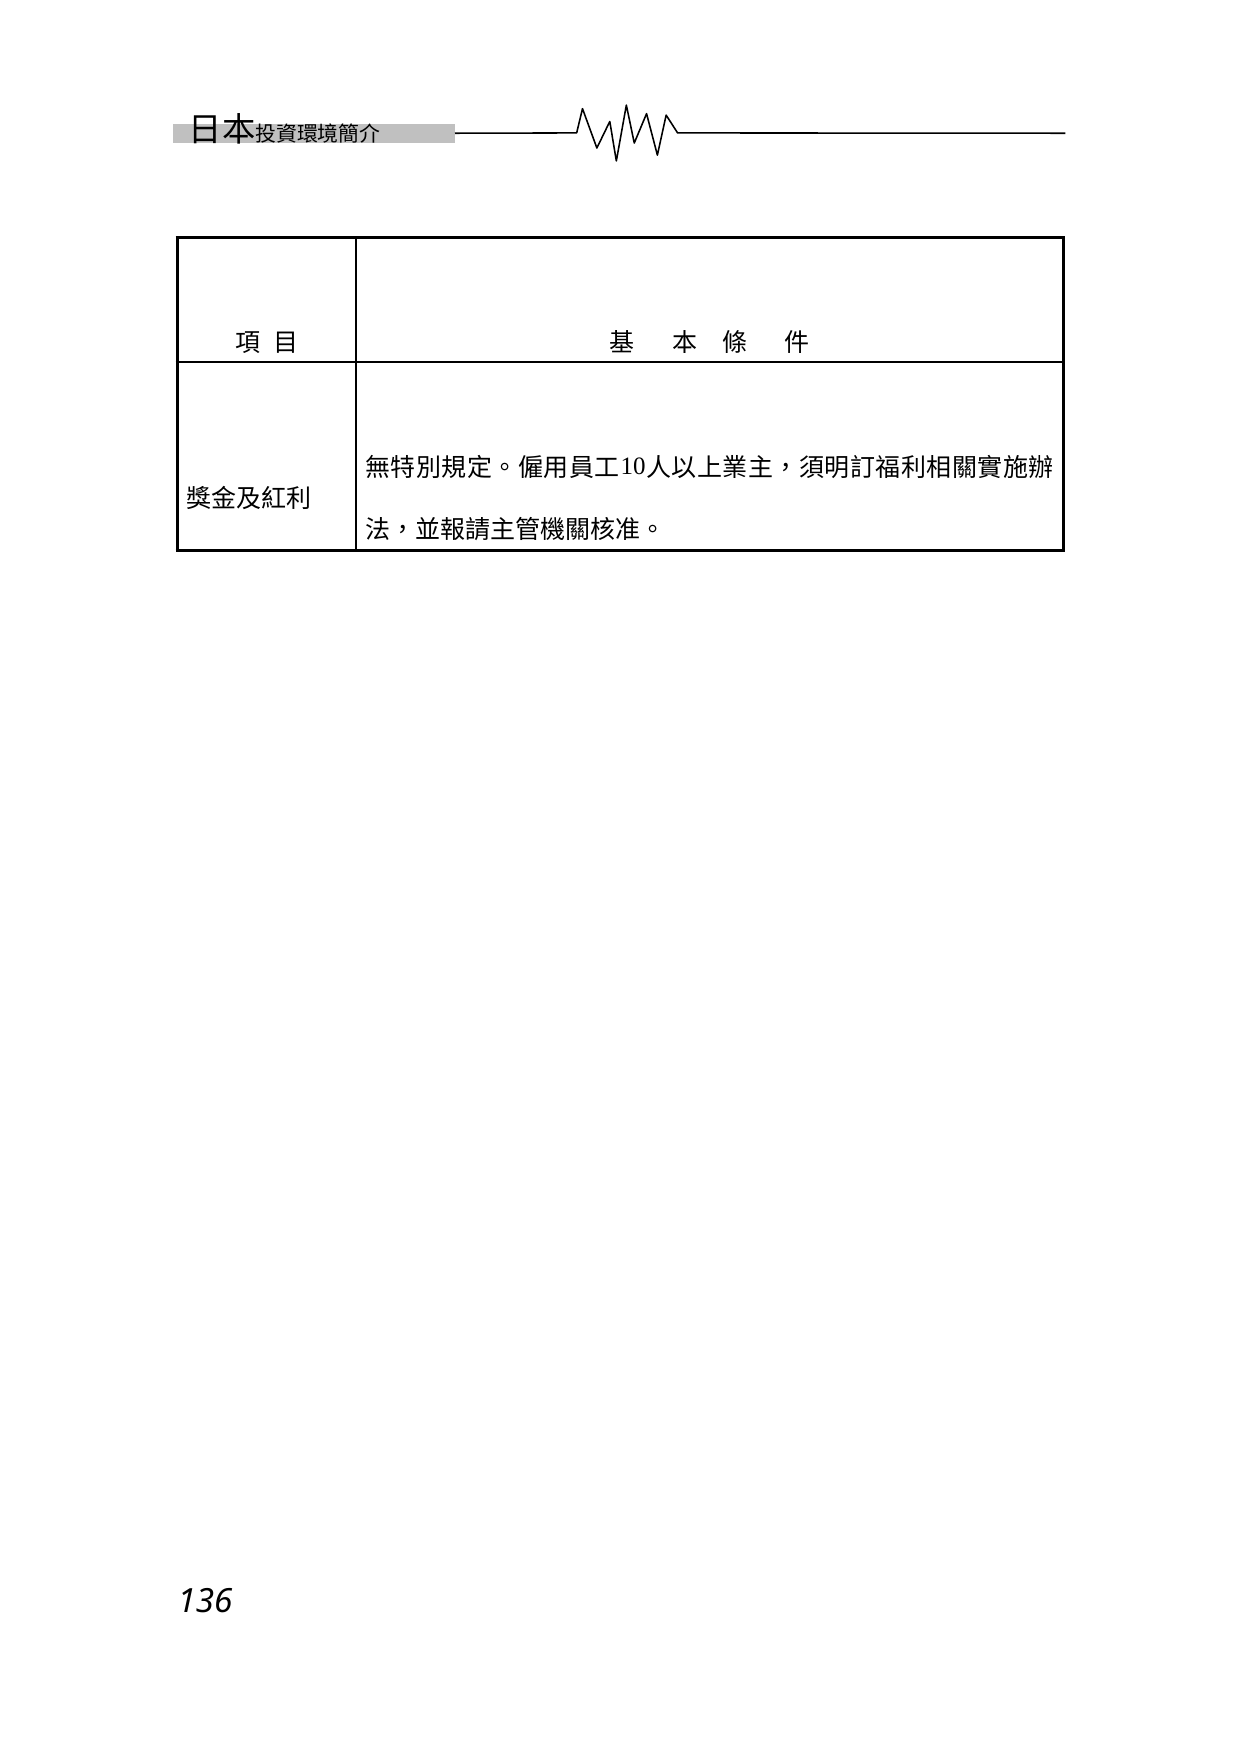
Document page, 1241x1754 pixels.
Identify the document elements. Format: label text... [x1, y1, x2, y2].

table_header 基 本 條 件 [357, 239, 1062, 361]
table_header 項 目 [179, 239, 355, 361]
table_cell 無特別規定。僱用員工10人以上業主，須明訂福利相關實施辦法，並報請主管機關核准。 [357, 363, 1062, 549]
table_cell 獎金及紅利 [179, 363, 355, 549]
